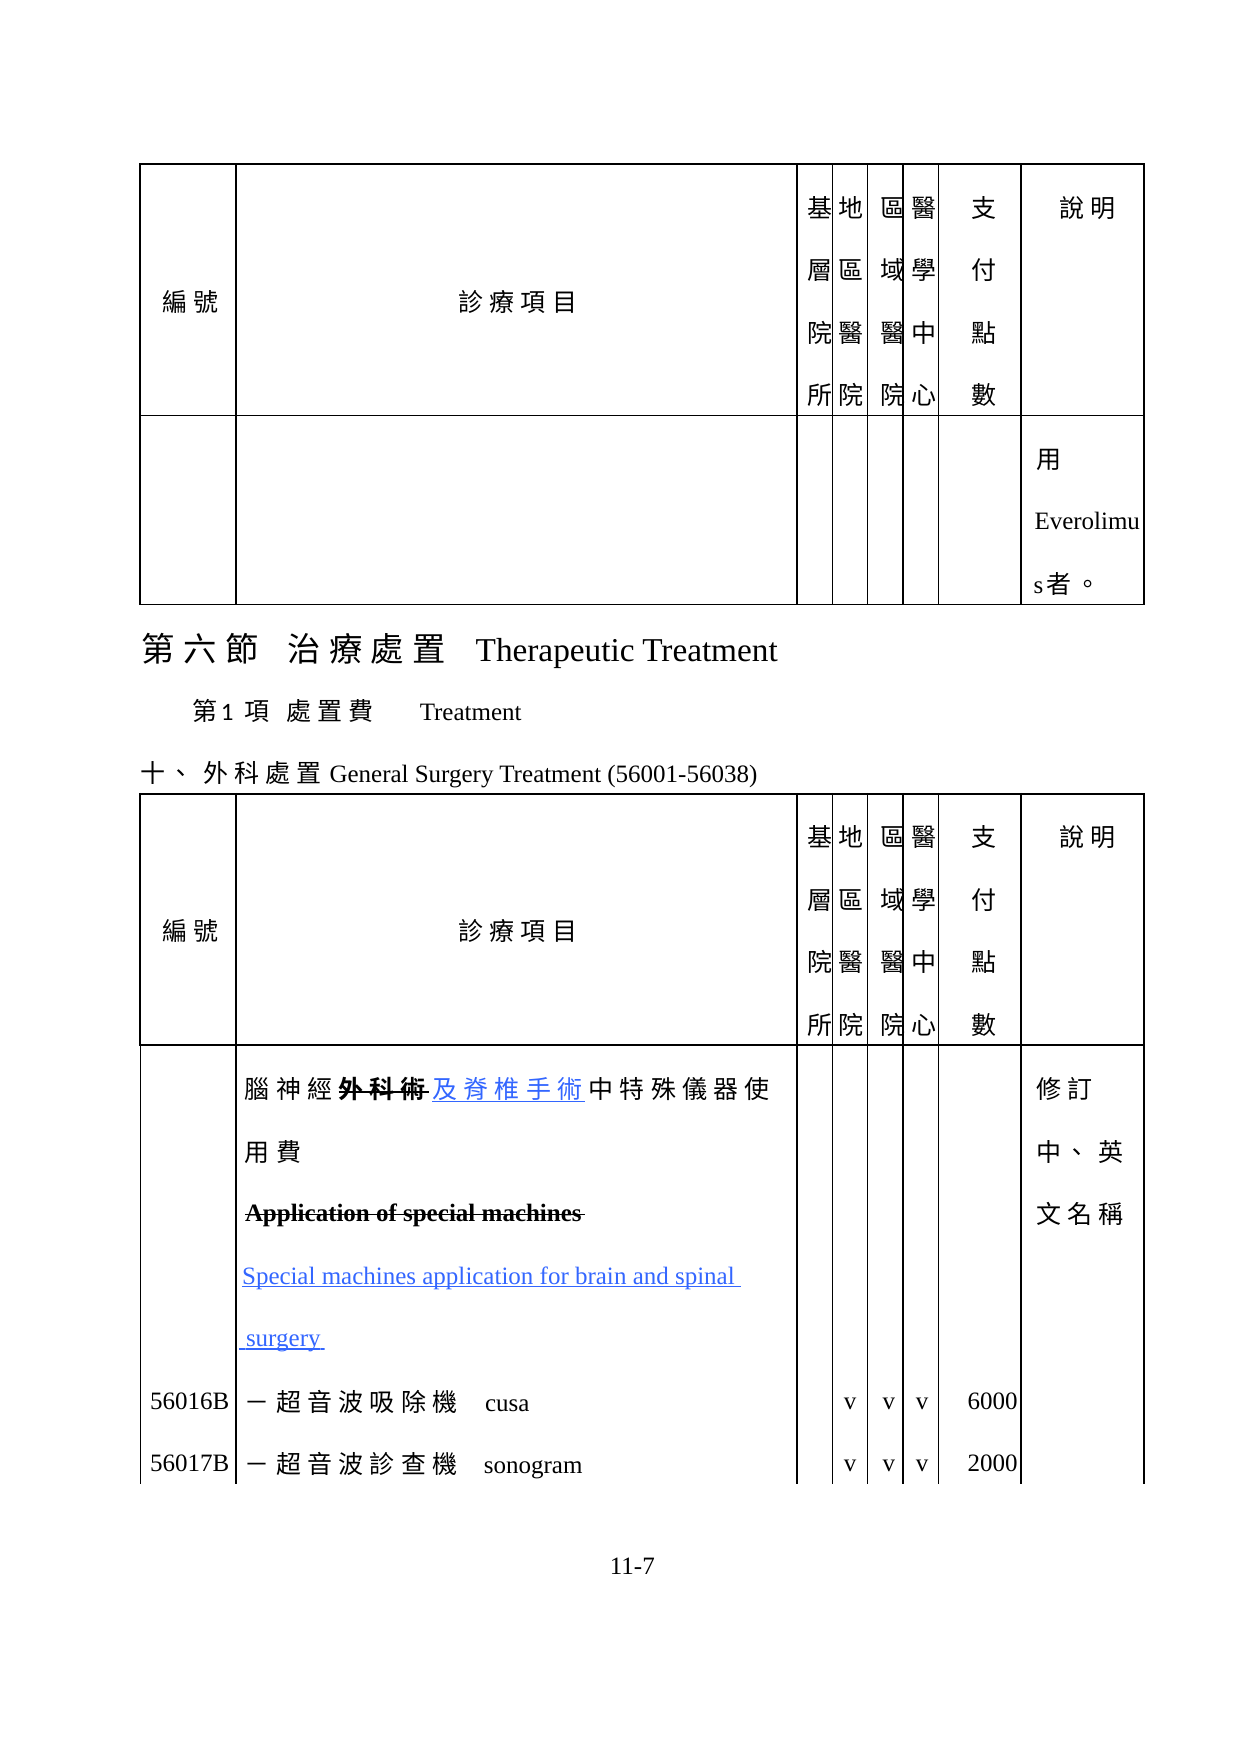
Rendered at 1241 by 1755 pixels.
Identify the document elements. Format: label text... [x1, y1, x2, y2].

table_cell 6000 [939, 1359, 1020, 1421]
table_header 區 域 醫 院 [868, 795, 902, 1044]
table_cell [868, 1046, 902, 1358]
table_cell v [868, 1359, 902, 1421]
table_cell 腦神經外科術及脊椎手術中特殊儀器使用費 Application of special machines Special machines application for brain and spinal surgery [237, 1046, 796, 1358]
table_header 醫 學 中 心 [904, 795, 938, 1044]
table_cell v [904, 1421, 938, 1483]
table_header 地 區 醫 院 [833, 795, 867, 1044]
text 第六節 治療處置 Therapeutic Treatment [137, 605, 1127, 668]
table_cell v [833, 1359, 867, 1421]
table_cell 56017B [141, 1421, 235, 1483]
list 處置費 Treatment [187, 668, 1127, 730]
table_cell v [833, 1421, 867, 1483]
table_header 診療項目 [237, 795, 796, 1044]
table_cell [904, 1046, 938, 1358]
table_cell [904, 416, 938, 604]
table_cell [798, 1421, 832, 1483]
table_cell [798, 1359, 832, 1421]
table_header 醫 學 中 心 [904, 165, 938, 415]
table_header 說明 [1022, 165, 1143, 415]
table_cell [141, 416, 235, 604]
table_cell －超音波診查機 sonogram [237, 1421, 796, 1483]
table_cell [939, 416, 1020, 604]
table_header 說明 [1022, 795, 1143, 1044]
table_cell [833, 416, 867, 604]
table_cell [833, 1046, 867, 1358]
table_cell [237, 416, 796, 604]
table_cell v [904, 1359, 938, 1421]
table_header 診療項目 [237, 165, 796, 415]
table_cell 2000 [939, 1421, 1020, 1483]
table_cell [141, 1046, 235, 1358]
table_header 地 區 醫 院 [833, 165, 867, 415]
table_cell －超音波吸除機 cusa [237, 1359, 796, 1421]
table_cell v [868, 1421, 902, 1483]
table_cell [868, 416, 902, 604]
table_cell [798, 1046, 832, 1358]
table_cell [1022, 1421, 1143, 1483]
table_cell [1022, 1359, 1143, 1421]
table_header 基 層 院 所 [798, 165, 832, 415]
table_cell 修訂中、英文名稱 [1022, 1046, 1143, 1358]
table_cell 用Everolimus者。 [1022, 416, 1143, 604]
text 十、外科處置General Surgery Treatment (56001-56038) [137, 730, 1127, 793]
table_header 支 付 點 數 [939, 795, 1020, 1044]
table_cell 56016B [141, 1359, 235, 1421]
table_header 編號 [141, 795, 235, 1044]
table_header 支 付 點 數 [939, 165, 1020, 415]
table_cell [939, 1046, 1020, 1358]
table_cell [798, 416, 832, 604]
table_header 區 域 醫 院 [868, 165, 902, 415]
table_header 編號 [141, 165, 235, 415]
table_header 基 層 院 所 [798, 795, 832, 1044]
